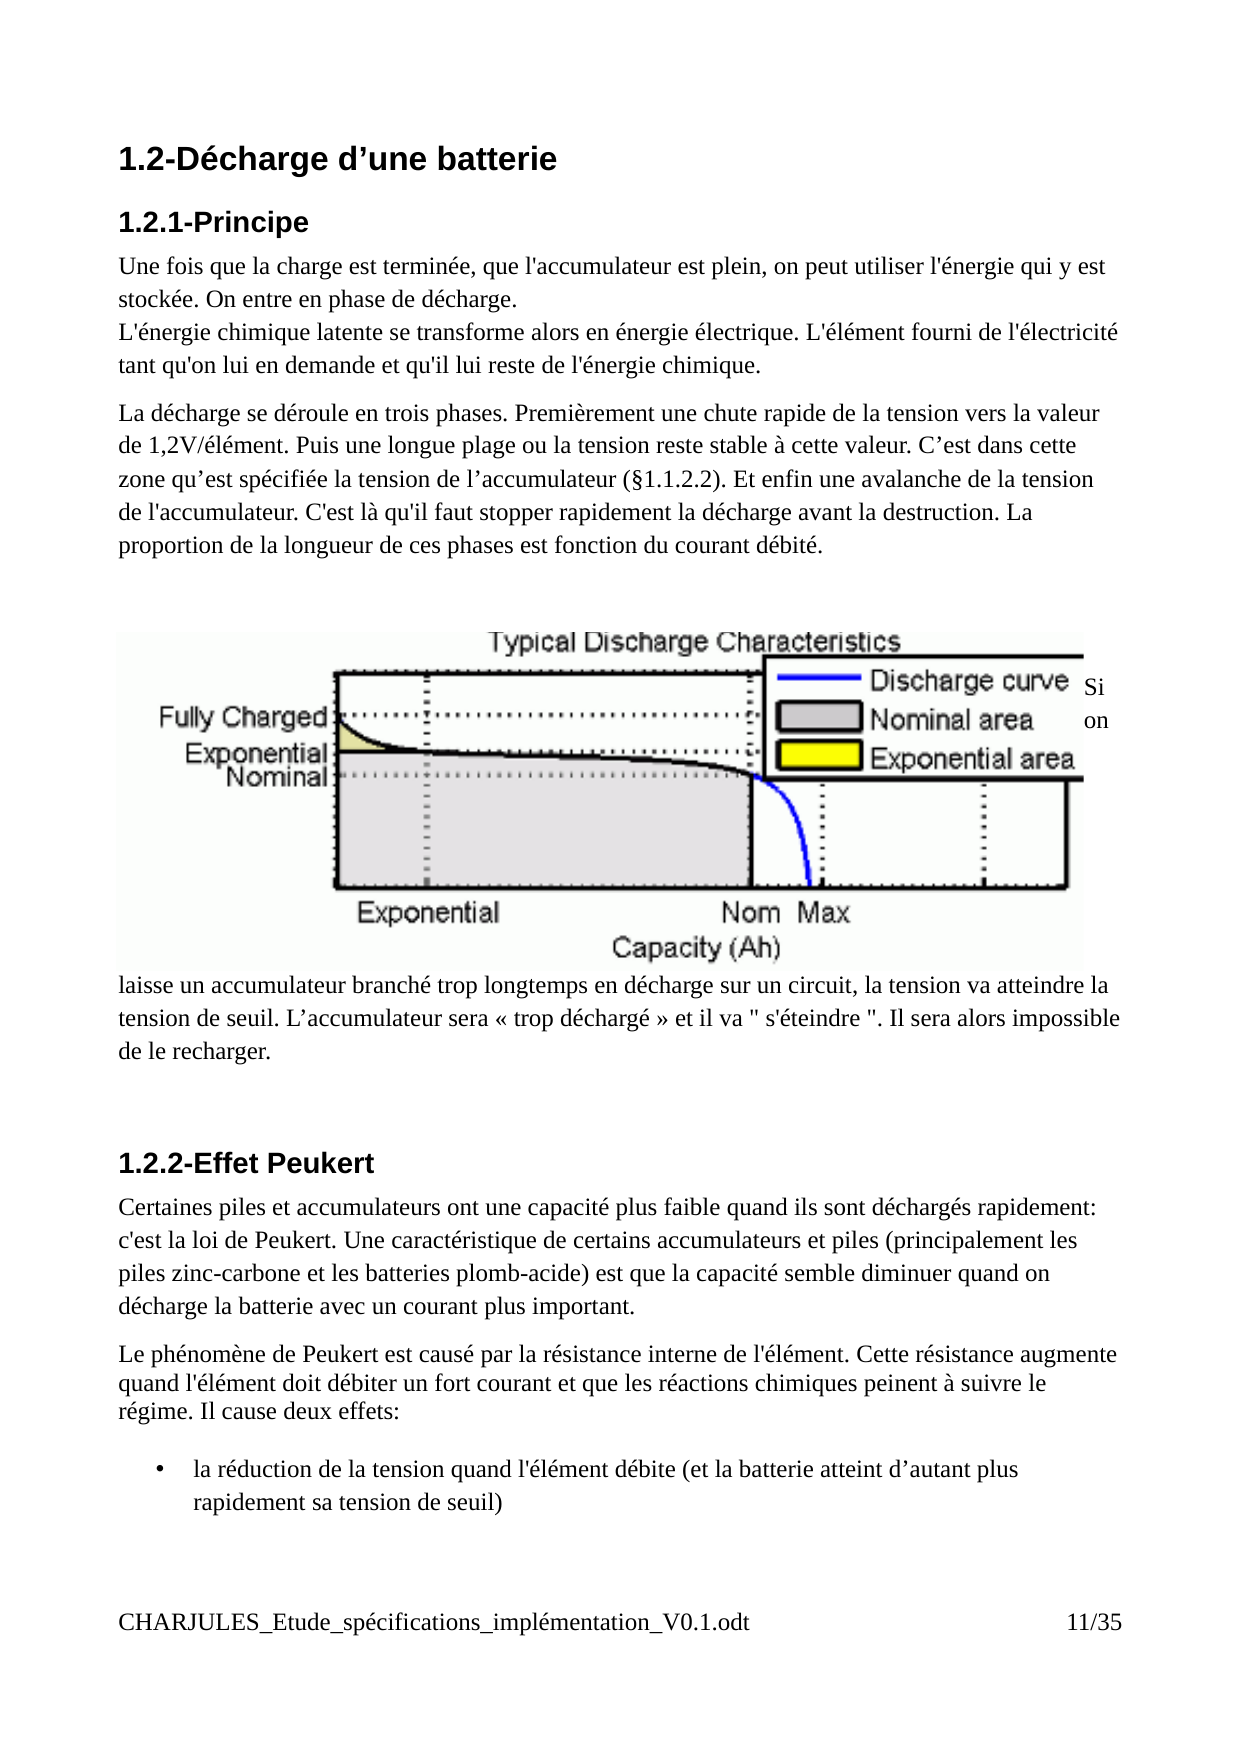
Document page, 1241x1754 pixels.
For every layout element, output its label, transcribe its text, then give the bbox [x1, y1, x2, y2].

list la réduction de la tension quand l'élément débite (et la batterie atteint d’autant plus rapidement sa tension de seuil) [156, 1454, 1122, 1516]
text Une fois que la charge est terminée, que l'accumulateur est plein, on peut utiliser l'énergie qui y est stockée. On entre en phase de décharge. L'énergie chimique latente se transforme alors en énergie électrique. L'élément fourni de l'électricité tant qu'on lui en demande et qu'il lui reste de l'énergie chimique. [118, 251, 1122, 379]
text Le phénomène de Peukert est causé par la résistance interne de l'élément. Cette résistance augmente quand l'élément doit débiter un fort courant et que les réactions chimiques peinent à suivre le régime. Il cause deux effets: [118, 1339, 1122, 1425]
text Si on laisse un accumulateur branché trop longtemps en décharge sur un circuit, la tension va atteindre la tension de seuil. L’accumulateur sera « trop déchargé » et il va " s'éteindre ". Il sera alors impossible de le recharger. [118, 971, 1122, 1065]
text La décharge se déroule en trois phases. Premièrement une chute rapide de la tension vers la valeur de 1,2V/élément. Puis une longue plage ou la tension reste stable à cette valeur. C’est dans cette zone qu’est spécifiée la tension de l’accumulateur (§1.1.2.2). Et enfin une avalanche de la tension de l'accumulateur. C'est là qu'il faut stopper rapidement la décharge avant la destruction. La proportion de la longueur de ces phases est fonction du courant débité. [118, 398, 1122, 558]
subtitle 1.2.1-Principe [118, 205, 1122, 238]
picture [116, 632, 1084, 971]
subtitle 1.2-Décharge d’une batterie [118, 139, 1122, 178]
subtitle 1.2.2-Effet Peukert [118, 1146, 1122, 1180]
text Certaines piles et accumulateurs ont une capacité plus faible quand ils sont déchargés rapidement: c'est la loi de Peukert. Une caractéristique de certains accumulateurs et piles (principalement les piles zinc-carbone et les batteries plomb-acide) est que la capacité semble diminuer quand on décharge la batterie avec un courant plus important. [118, 1192, 1122, 1320]
